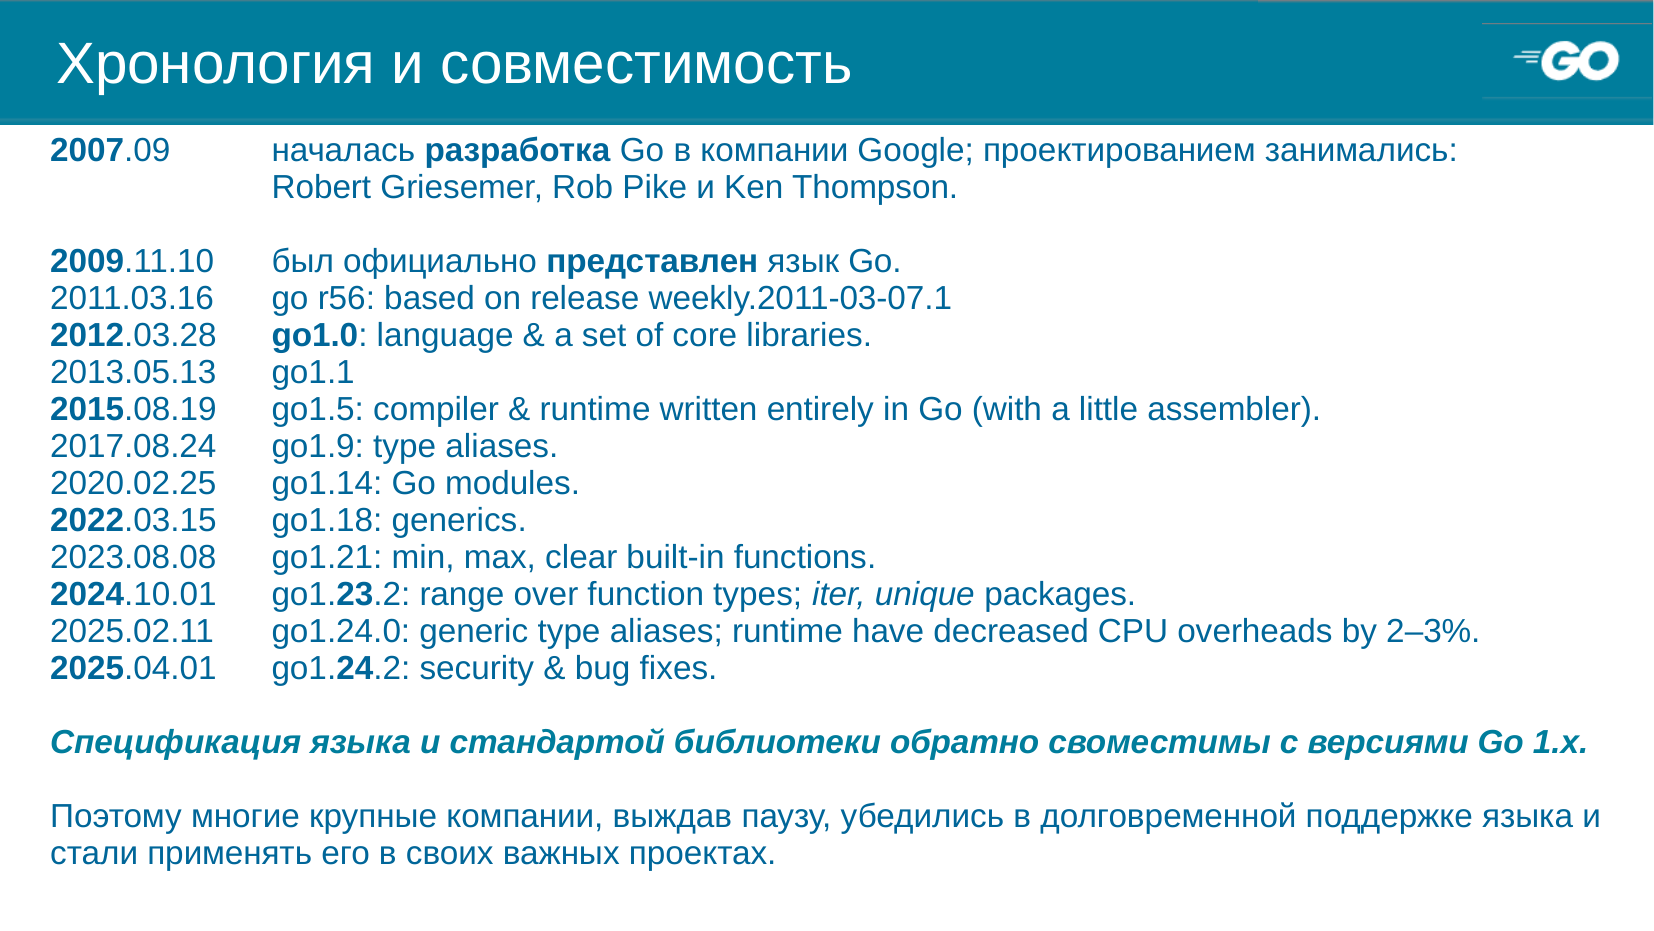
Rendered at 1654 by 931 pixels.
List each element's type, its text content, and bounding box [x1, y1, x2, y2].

text_box Хронология и совместимость [41, 23, 1495, 104]
picture [1542, 41, 1619, 81]
text_box 2007.09 началась разработка Go в компании Google; проектированием занимались: Robert Griesemer, Rob Pike и Ken Thompson. 2009.11.10 был официально представлен язык Go. 2011.03.16 go r56: based on release weekly.2011-03-07.1 2012.03.28 go1.0: language & a set of core libraries. 2013.05.13 go1.1 2015.08.19 go1.5: compiler & runtime written entirely in Go (with a little assembler). 2017.08.24 go1.9: type aliases. 2020.02.25 go1.14: Go modules. 2022.03.15 go1.18: generics. 2023.08.08 go1.21: min, max, clear built-in functions. 2024.10.01 go1.23.2: range over function types; iter, unique packages. 2025.02.11 go1.24.0: generic type aliases; runtime have decreased CPU overheads by 2–3%. 2025.04.01 go1.24.2: security & bug fixes. Спецификация языка и стандартой библиотеки обратно своместимы с версиями Go 1.x. Поэтому многие крупные компании, выждав паузу, убедились в долговременной поддержке языка и стали применять его в своих важных проектах. [35, 124, 1619, 898]
